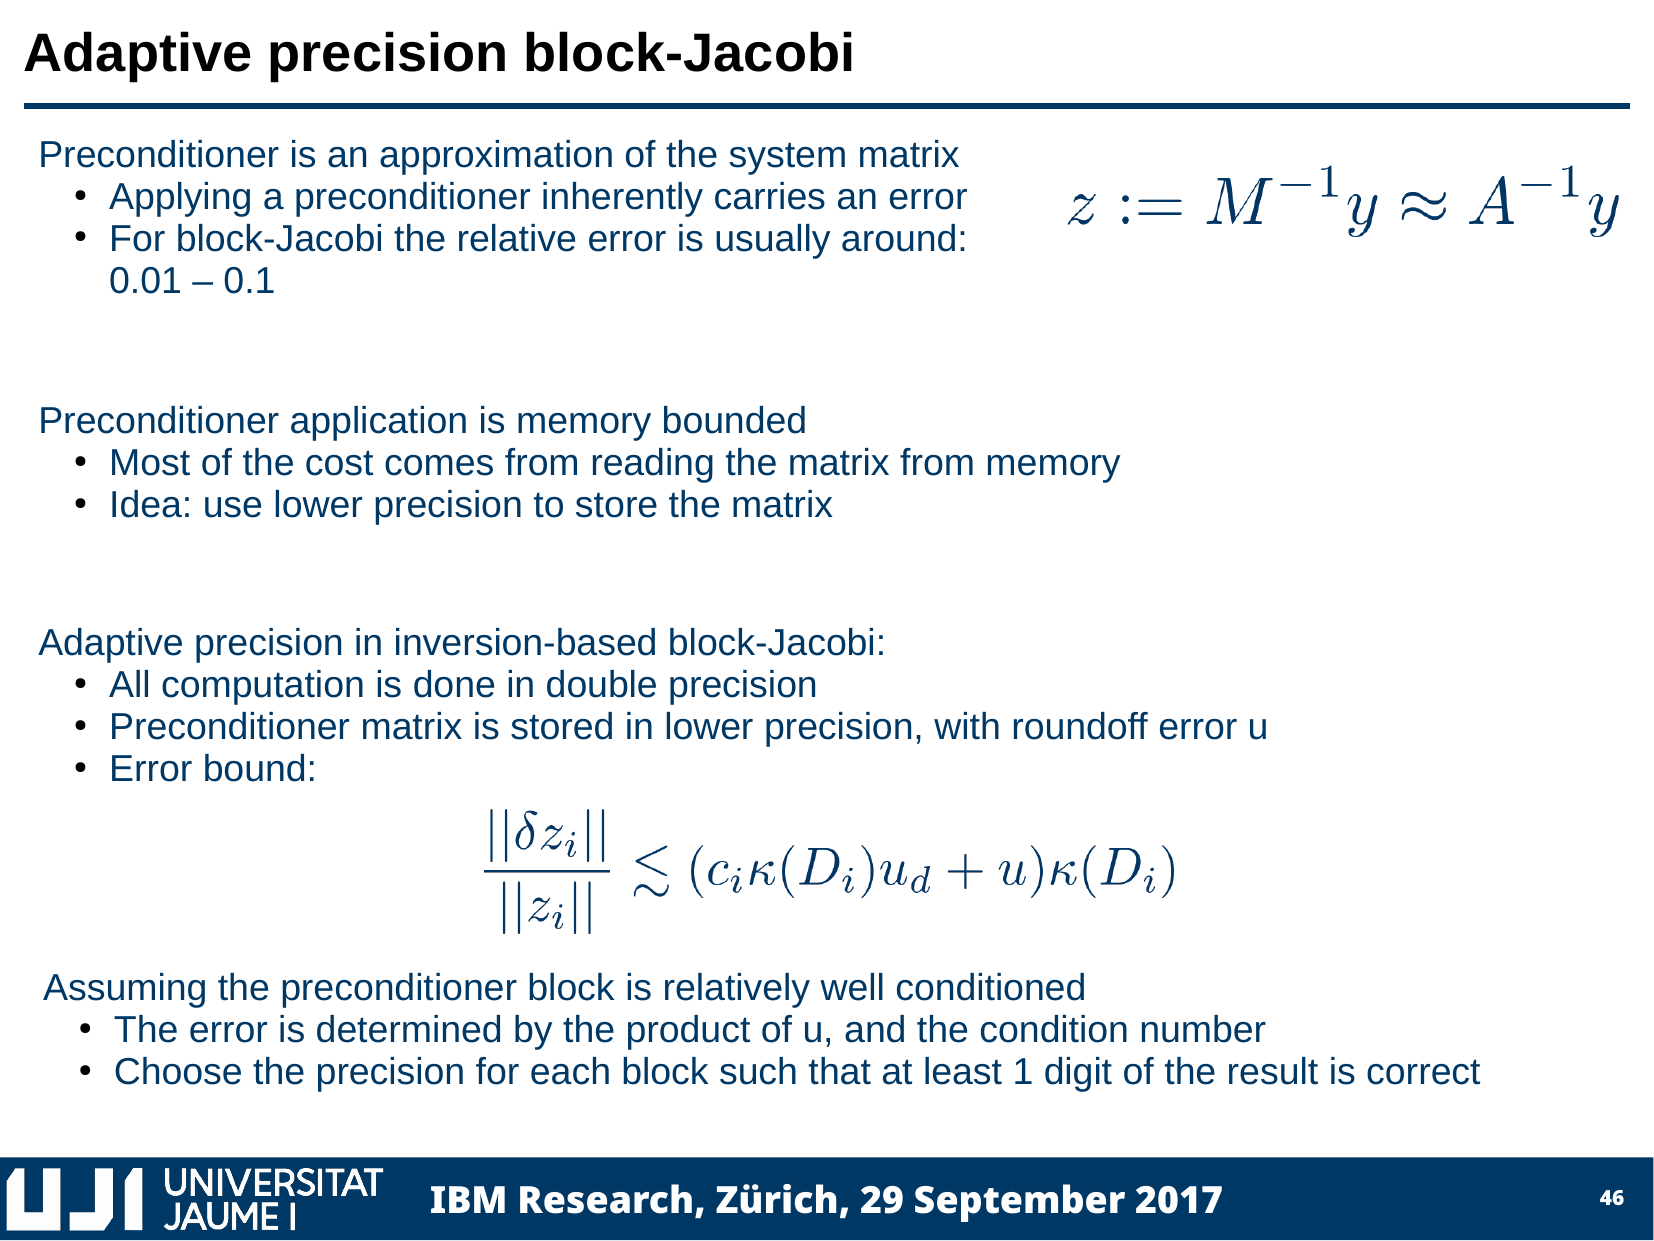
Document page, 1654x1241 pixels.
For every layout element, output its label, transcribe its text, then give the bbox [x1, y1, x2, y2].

text_box Preconditioner application is memory bounded Most of the cost comes from reading the matrix from memory Idea: use lower precision to store the matrix [23, 392, 1137, 532]
text_box Preconditioner is an approximation of the system matrix Applying a preconditioner inherently carries an error For block-Jacobi the relative error is usually around: 0.01 – 0.1 [23, 125, 993, 331]
picture [1067, 165, 1619, 237]
title Adaptive precision block-Jacobi [23, 0, 1630, 107]
picture [0, 1158, 390, 1241]
text_box Assuming the preconditioner block is relatively well conditioned The error is determined by the product of u, and the condition number Choose the precision for each block such that at least 1 digit of the result is correct [28, 959, 1542, 1099]
text_box Adaptive precision in inversion-based block-Jacobi: All computation is done in double precision Preconditioner matrix is stored in lower precision, with roundoff error u Error bound: [23, 614, 1285, 796]
picture [484, 809, 1174, 934]
